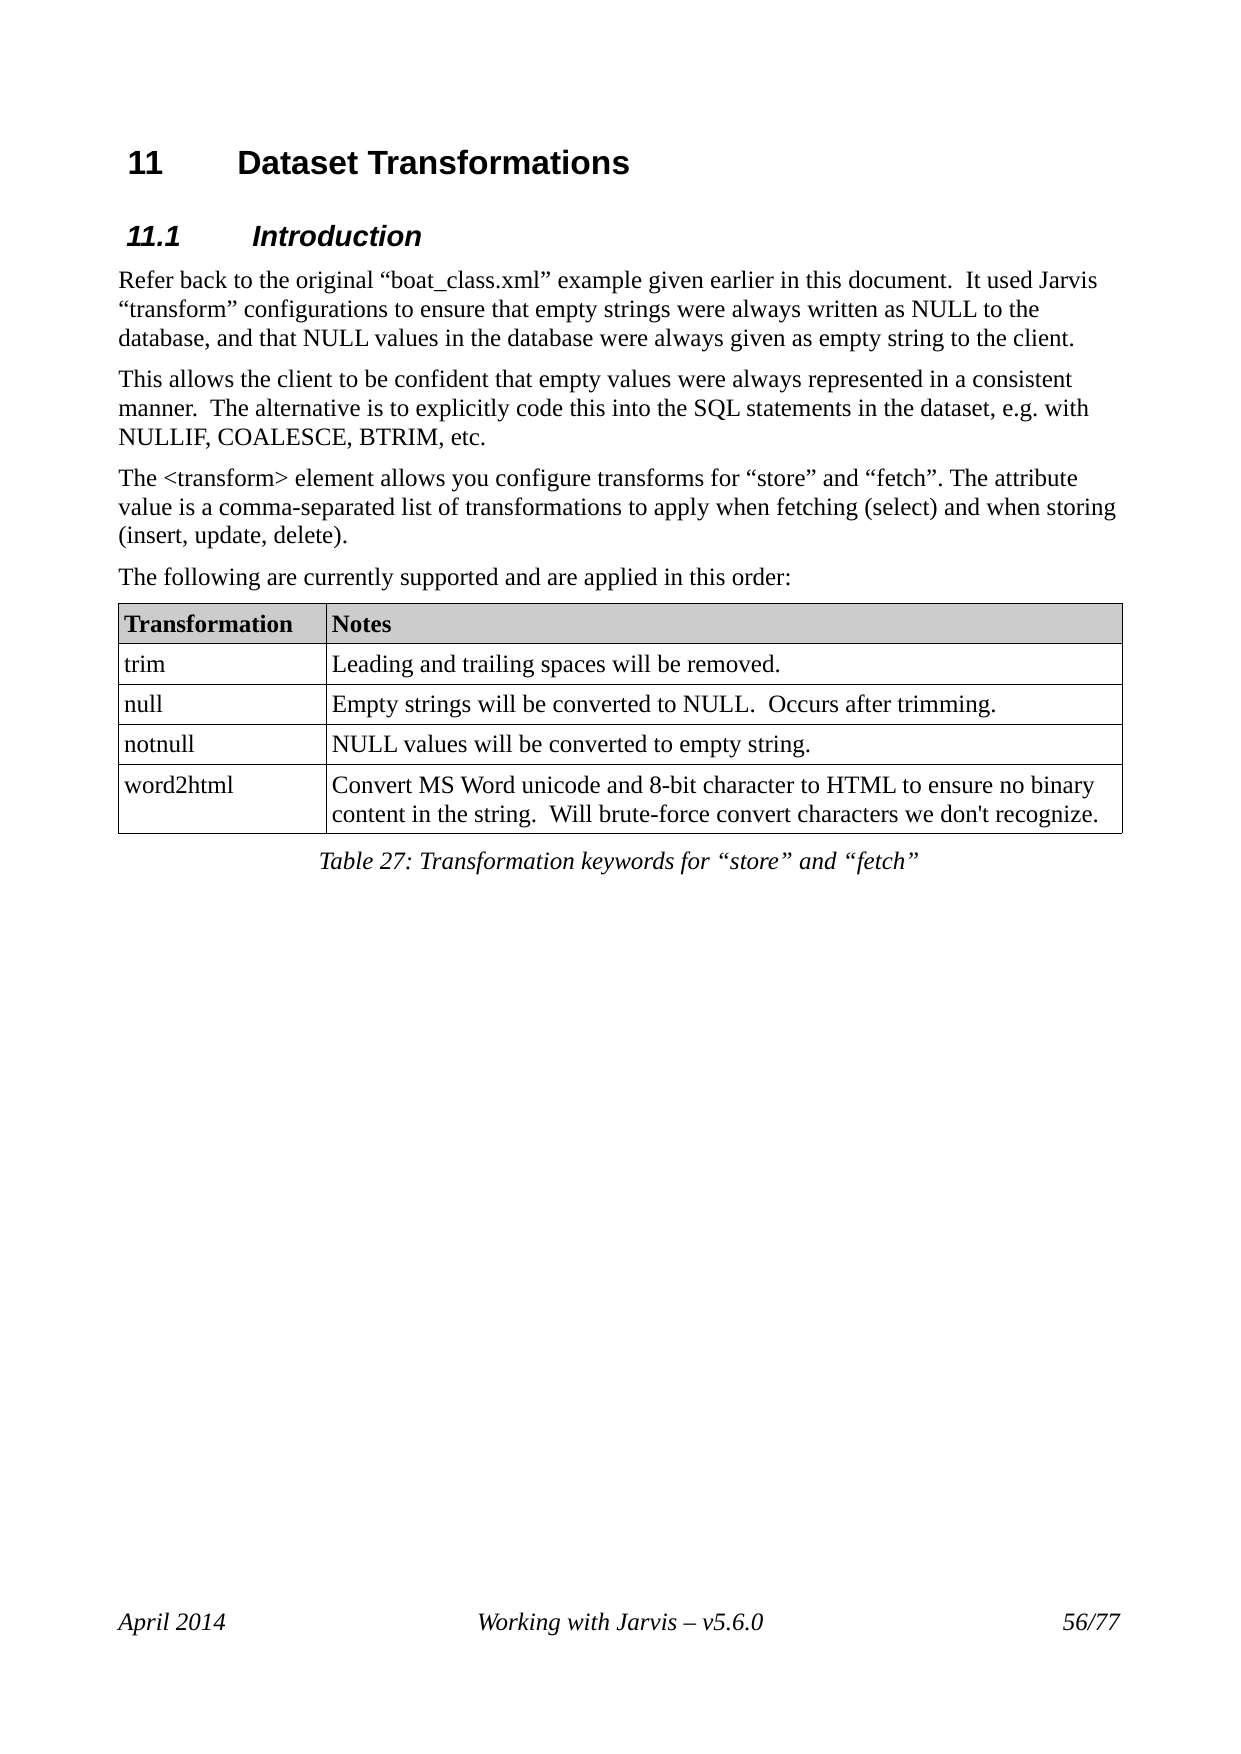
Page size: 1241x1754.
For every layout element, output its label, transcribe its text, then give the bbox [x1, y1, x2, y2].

subtitle Introduction [118, 219, 1122, 253]
table_cell Leading and trailing spaces will be removed. [327, 644, 1122, 683]
table_cell word2html [119, 765, 326, 833]
table_cell notnull [119, 725, 326, 764]
table_cell null [119, 685, 326, 724]
text Refer back to the original “boat_class.xml” example given earlier in this document. It used Jarvis “transform” configurations to ensure that empty strings were always written as NULL to the database, and that NULL values in the database were always given as empty string to the client. [118, 265, 1122, 352]
text The <transform> element allows you configure transforms for “store” and “fetch”. The attribute value is a comma-separated list of transformations to apply when fetching (select) and when storing (insert, update, delete). [118, 463, 1122, 549]
table_cell NULL values will be converted to empty string. [327, 725, 1122, 764]
table_cell trim [119, 644, 326, 683]
text The following are currently supported and are applied in this order: [118, 562, 1122, 590]
text This allows the client to be confident that empty values were always represented in a consistent manner. The alternative is to explicitly code this into the SQL statements in the dataset, e.g. with NULLIF, COALESCE, BTRIM, etc. [118, 364, 1122, 450]
subtitle Dataset Transformations [118, 143, 1122, 182]
table_header Notes [327, 604, 1122, 643]
table_header Transformation [119, 604, 326, 643]
text Table 27: Transformation keywords for “store” and “fetch” [118, 846, 1122, 874]
table_cell Empty strings will be converted to NULL. Occurs after trimming. [327, 685, 1122, 724]
table_cell Convert MS Word unicode and 8-bit character to HTML to ensure no binary content in the string. Will brute-force convert characters we don't recognize. [327, 765, 1122, 833]
